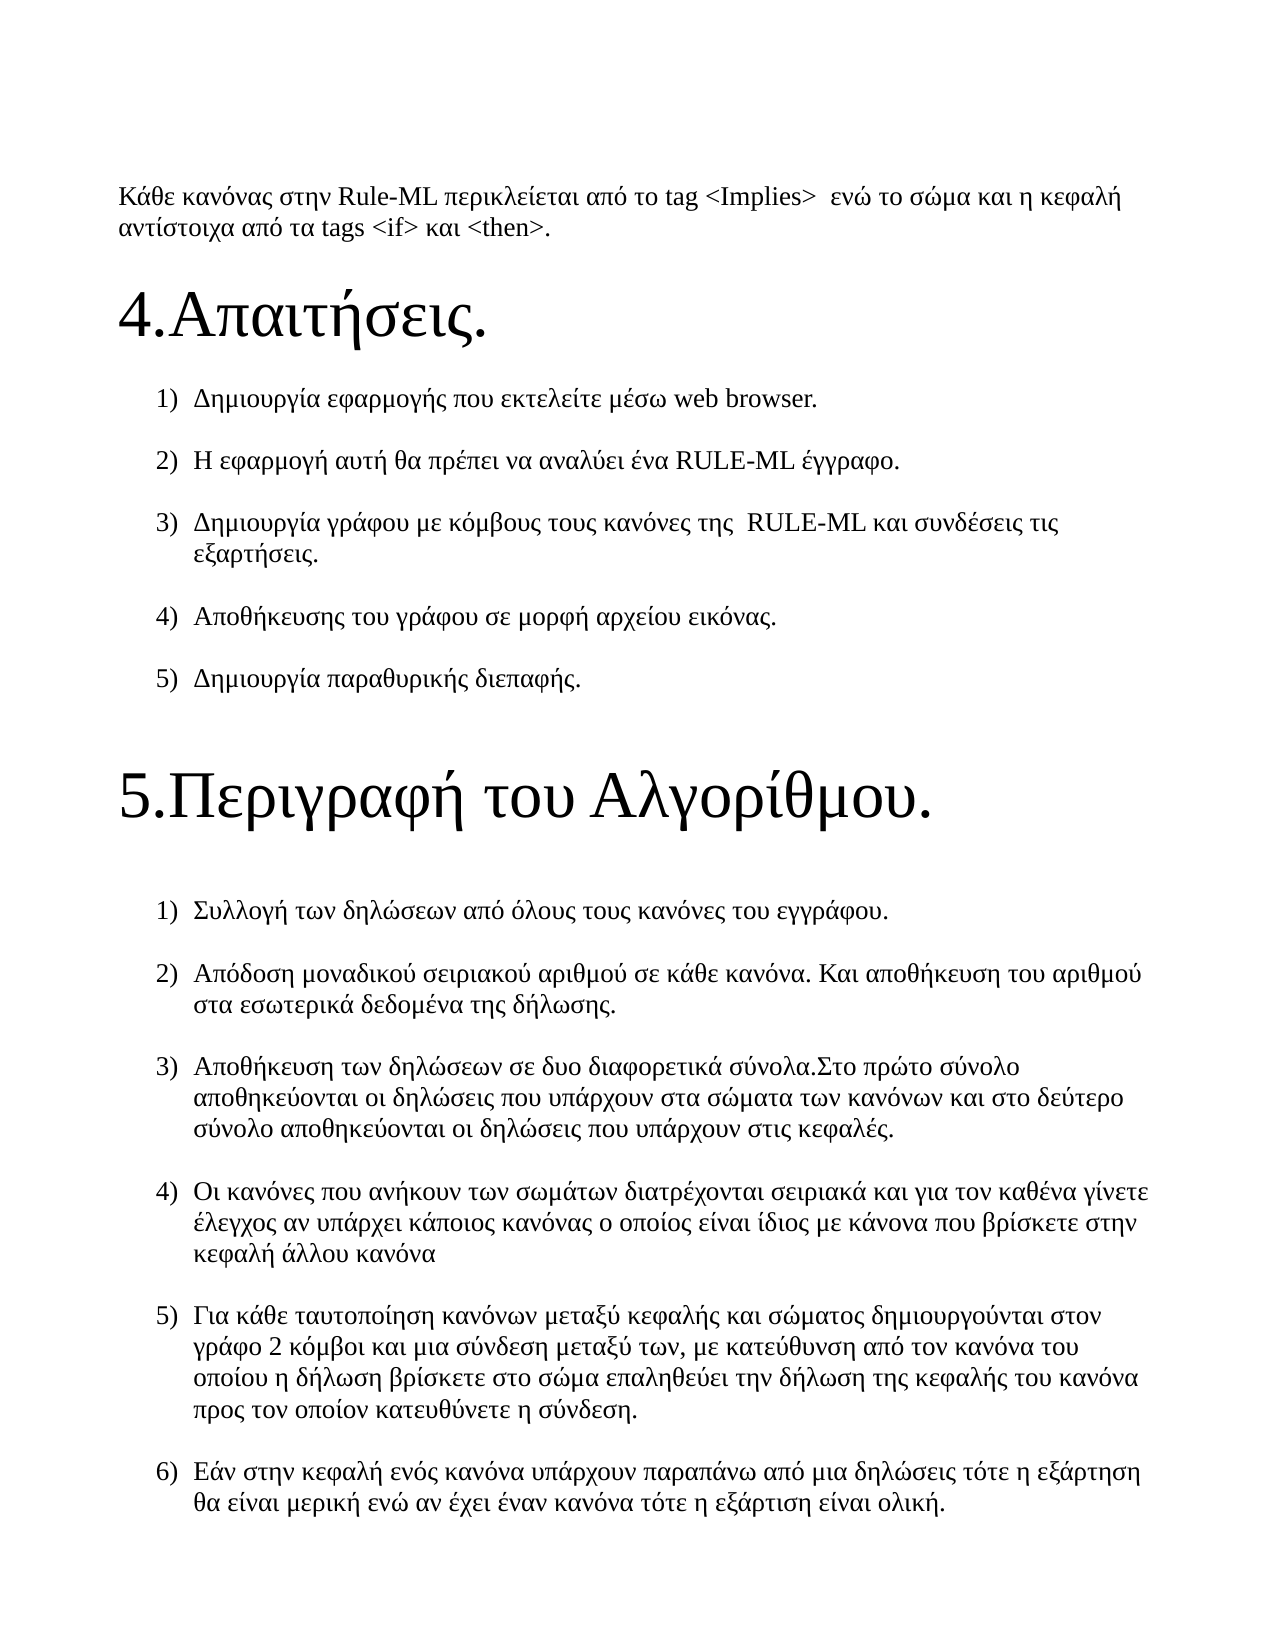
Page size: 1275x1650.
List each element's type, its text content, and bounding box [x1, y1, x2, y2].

text 4.Απαιτήσεις. [118, 274, 1157, 351]
list Αποθήκευσης του γράφου σε μορφή αρχείου εικόνας. [156, 600, 1157, 631]
list Δημιουργία εφαρμογής που εκτελείτε μέσω web browser. [156, 382, 1157, 413]
list Για κάθε ταυτοποίηση κανόνων μεταξύ κεφαλής και σώματος δημιουργούνται στον γράφο 2 κόμβοι και μια σύνδεση μεταξύ των, με κατεύθυνση από τον κανόνα του οποίου η δήλωση βρίσκετε στο σώμα επαληθεύει την δήλωση της κεφαλής του κανόνα προς τον οποίον κατευθύνετε η σύνδεση. [156, 1299, 1157, 1424]
list Αποθήκευση των δηλώσεων σε δυο διαφορετικά σύνολα.Στο πρώτο σύνολο αποθηκεύονται οι δηλώσεις που υπάρχουν στα σώματα των κανόνων και στο δεύτερο σύνολο αποθηκεύονται οι δηλώσεις που υπάρχουν στις κεφαλές. [156, 1050, 1157, 1143]
list Εάν στην κεφαλή ενός κανόνα υπάρχουν παραπάνω από μια δηλώσεις τότε η εξάρτηση θα είναι μερική ενώ αν έχει έναν κανόνα τότε η εξάρτιση είναι ολική. [156, 1455, 1157, 1517]
list Δημιουργία παραθυρικής διεπαφής. [156, 662, 1157, 693]
text 5.Περιγραφή του Αλγορίθμου. [118, 755, 1157, 832]
list Συλλογή των δηλώσεων από όλους τους κανόνες του εγγράφου. [156, 894, 1157, 926]
list Δημιουργία γράφου με κόμβους τους κανόνες της RULE-ML και συνδέσεις τις εξαρτήσεις. [156, 506, 1157, 568]
list Η εφαρμογή αυτή θα πρέπει να αναλύει ένα RULE-ML έγγραφο. [156, 444, 1157, 475]
text Κάθε κανόνας στην Rule-ML περικλείεται από το tag <Implies> ενώ το σώμα και η κεφαλή αντίστοιχα από τα tags <if> και <then>. [118, 180, 1157, 243]
list Οι κανόνες που ανήκουν των σωμάτων διατρέχονται σειριακά και για τον καθένα γίνετε έλεγχος αν υπάρχει κάποιος κανόνας ο οποίος είναι ίδιος με κάνονα που βρίσκετε στην κεφαλή άλλου κανόνα [156, 1175, 1157, 1268]
list Απόδοση μοναδικού σειριακού αριθμού σε κάθε κανόνα. Και αποθήκευση του αριθμού στα εσωτερικά δεδομένα της δήλωσης. [156, 957, 1157, 1019]
